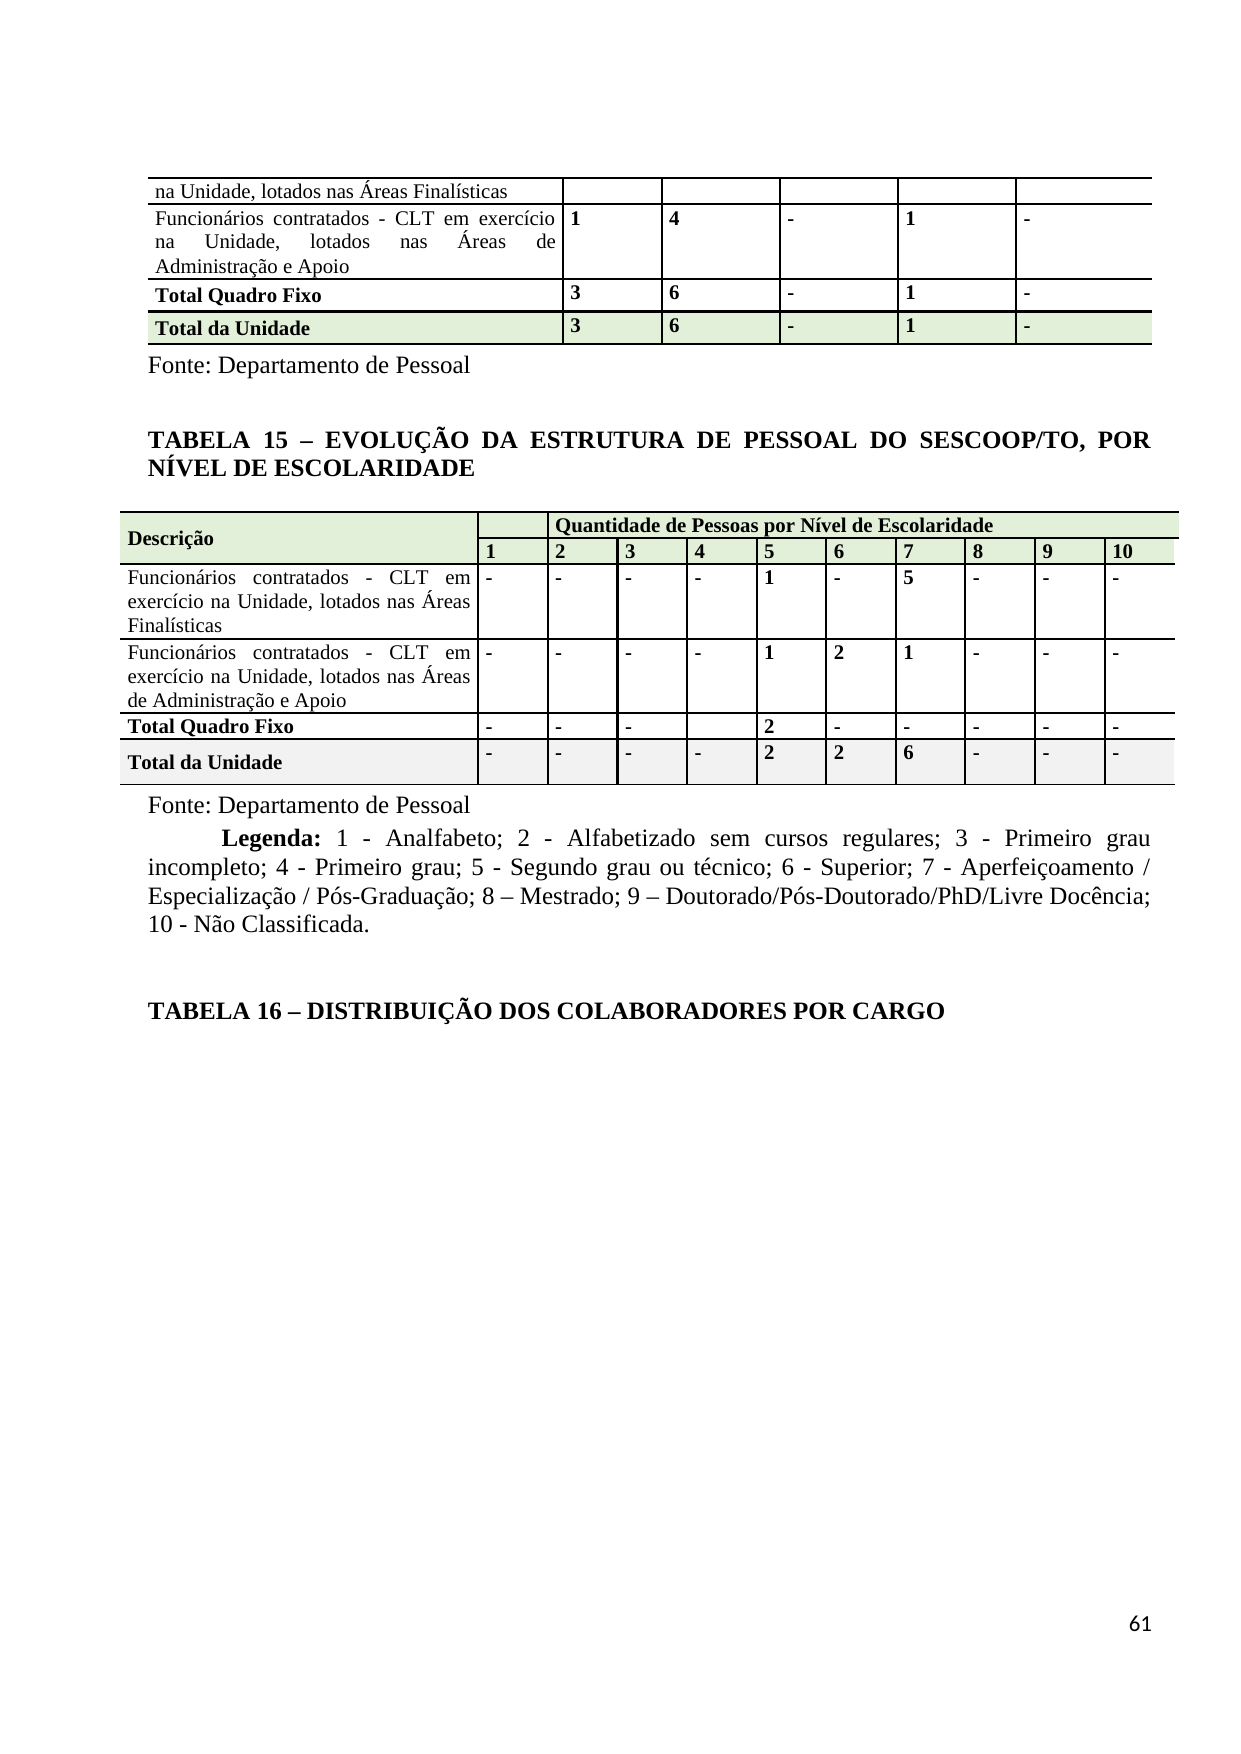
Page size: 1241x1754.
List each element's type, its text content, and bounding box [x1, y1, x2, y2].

table_cell - [1017, 205, 1152, 278]
table_cell [688, 714, 756, 738]
table_cell 1 [899, 280, 1015, 310]
table_cell [1175, 563, 1179, 637]
table_cell 1 [758, 565, 825, 637]
table_cell - [688, 640, 756, 712]
table_cell [1175, 712, 1179, 738]
table_cell [1175, 638, 1179, 712]
table_cell 6 [897, 740, 964, 784]
table_cell - [781, 280, 897, 310]
table_cell 3 [564, 280, 661, 310]
table_cell - [1106, 640, 1174, 712]
table_cell Funcionários contratados - CLT em exercício na Unidade, lotados nas Áreas de Administração e Apoio [148, 205, 562, 278]
table_cell - [966, 714, 1034, 738]
table_header Quantidade de Pessoas por Nível de Escolaridade [549, 513, 1179, 537]
table_cell 3 [564, 313, 661, 343]
table_cell 1 [899, 313, 1015, 343]
table_cell - [966, 640, 1034, 712]
table_cell - [1036, 565, 1104, 637]
table_cell - [827, 714, 895, 738]
text Tabela 16 – Distribuição dos Colaboradores por Cargo [148, 996, 1152, 1024]
table_cell 6 [827, 539, 895, 563]
table_cell - [619, 740, 686, 784]
table_cell 1 [899, 205, 1015, 278]
table_cell 1 [479, 539, 547, 563]
table_cell 2 [758, 714, 825, 738]
table_cell - [1106, 565, 1174, 637]
table_cell - [688, 740, 756, 784]
text Legenda: 1 - Analfabeto; 2 - Alfabetizado sem cursos regulares; 3 - Primeiro grau incompleto; 4 - Primeiro grau; 5 - Segundo grau ou técnico; 6 - Superior; 7 - Aperfeiçoamento / Especialização / Pós-Graduação; 8 – Mestrado; 9 – Doutorado/Pós-Doutorado/PhD/Livre Docência; 10 - Não Classificada. [148, 823, 1152, 938]
table_cell - [549, 740, 616, 784]
table_cell - [781, 205, 897, 278]
table_cell - [479, 640, 547, 712]
table_cell 3 [619, 539, 686, 563]
table_cell 1 [758, 640, 825, 712]
table_cell 2 [827, 640, 895, 712]
table_cell Total da Unidade [148, 313, 562, 343]
table_cell - [688, 565, 756, 637]
table_cell - [1106, 714, 1174, 738]
table_cell 10 [1106, 539, 1174, 563]
table_cell na Unidade, lotados nas Áreas Finalísticas [148, 179, 562, 203]
table_cell [1175, 539, 1179, 563]
text Fonte: Departamento de Pessoal [148, 350, 1152, 379]
table_cell - [1017, 280, 1152, 310]
table_cell - [549, 714, 616, 738]
table_cell Funcionários contratados - CLT em exercício na Unidade, lotados nas Áreas Finalísticas [120, 565, 477, 637]
table_cell 1 [564, 205, 661, 278]
table_cell 6 [663, 313, 779, 343]
table_cell 2 [549, 539, 616, 563]
table_cell - [1017, 179, 1152, 203]
table_cell 9 [1036, 539, 1104, 563]
table_cell 7 [897, 539, 964, 563]
table_cell - [619, 640, 686, 712]
table_cell - [966, 740, 1034, 784]
table_cell 8 [966, 539, 1034, 563]
table_cell - [479, 740, 547, 784]
table_cell - [619, 714, 686, 738]
table_cell - [1106, 740, 1174, 784]
table_cell - [897, 714, 964, 738]
table_cell Funcionários contratados - CLT em exercício na Unidade, lotados nas Áreas de Administração e Apoio [120, 640, 477, 712]
table_cell - [479, 714, 547, 738]
table_cell 2 [758, 740, 825, 784]
table_header [479, 513, 547, 537]
text Tabela 15 – Evolução da Estrutura de Pessoal do SESCOOP/TO, por Nível de Escolaridade [148, 425, 1152, 482]
table_cell 5 [897, 565, 964, 637]
table_header Descrição [120, 513, 477, 563]
table_cell 1 [897, 640, 964, 712]
table_cell - [1017, 313, 1152, 343]
table_cell 2 [827, 740, 895, 784]
text Fonte: Departamento de Pessoal [148, 790, 1152, 818]
table_cell - [549, 565, 616, 637]
table_cell - [1036, 640, 1104, 712]
table_cell - [479, 565, 547, 637]
table_cell - [827, 565, 895, 637]
table_cell [663, 179, 779, 203]
table_cell - [899, 179, 1015, 203]
table_cell [564, 179, 661, 203]
table_cell [1175, 738, 1179, 784]
table_cell - [781, 179, 897, 203]
table_cell 4 [688, 539, 756, 563]
table_cell Total Quadro Fixo [120, 714, 477, 738]
table_cell - [549, 640, 616, 712]
table_cell Total Quadro Fixo [148, 280, 562, 310]
table_cell 4 [663, 205, 779, 278]
table_cell Total da Unidade [120, 740, 477, 784]
table_cell - [619, 565, 686, 637]
table_cell 5 [758, 539, 825, 563]
table_cell - [966, 565, 1034, 637]
table_cell - [1036, 714, 1104, 738]
table_cell - [1036, 740, 1104, 784]
table_cell 6 [663, 280, 779, 310]
table_cell - [781, 313, 897, 343]
